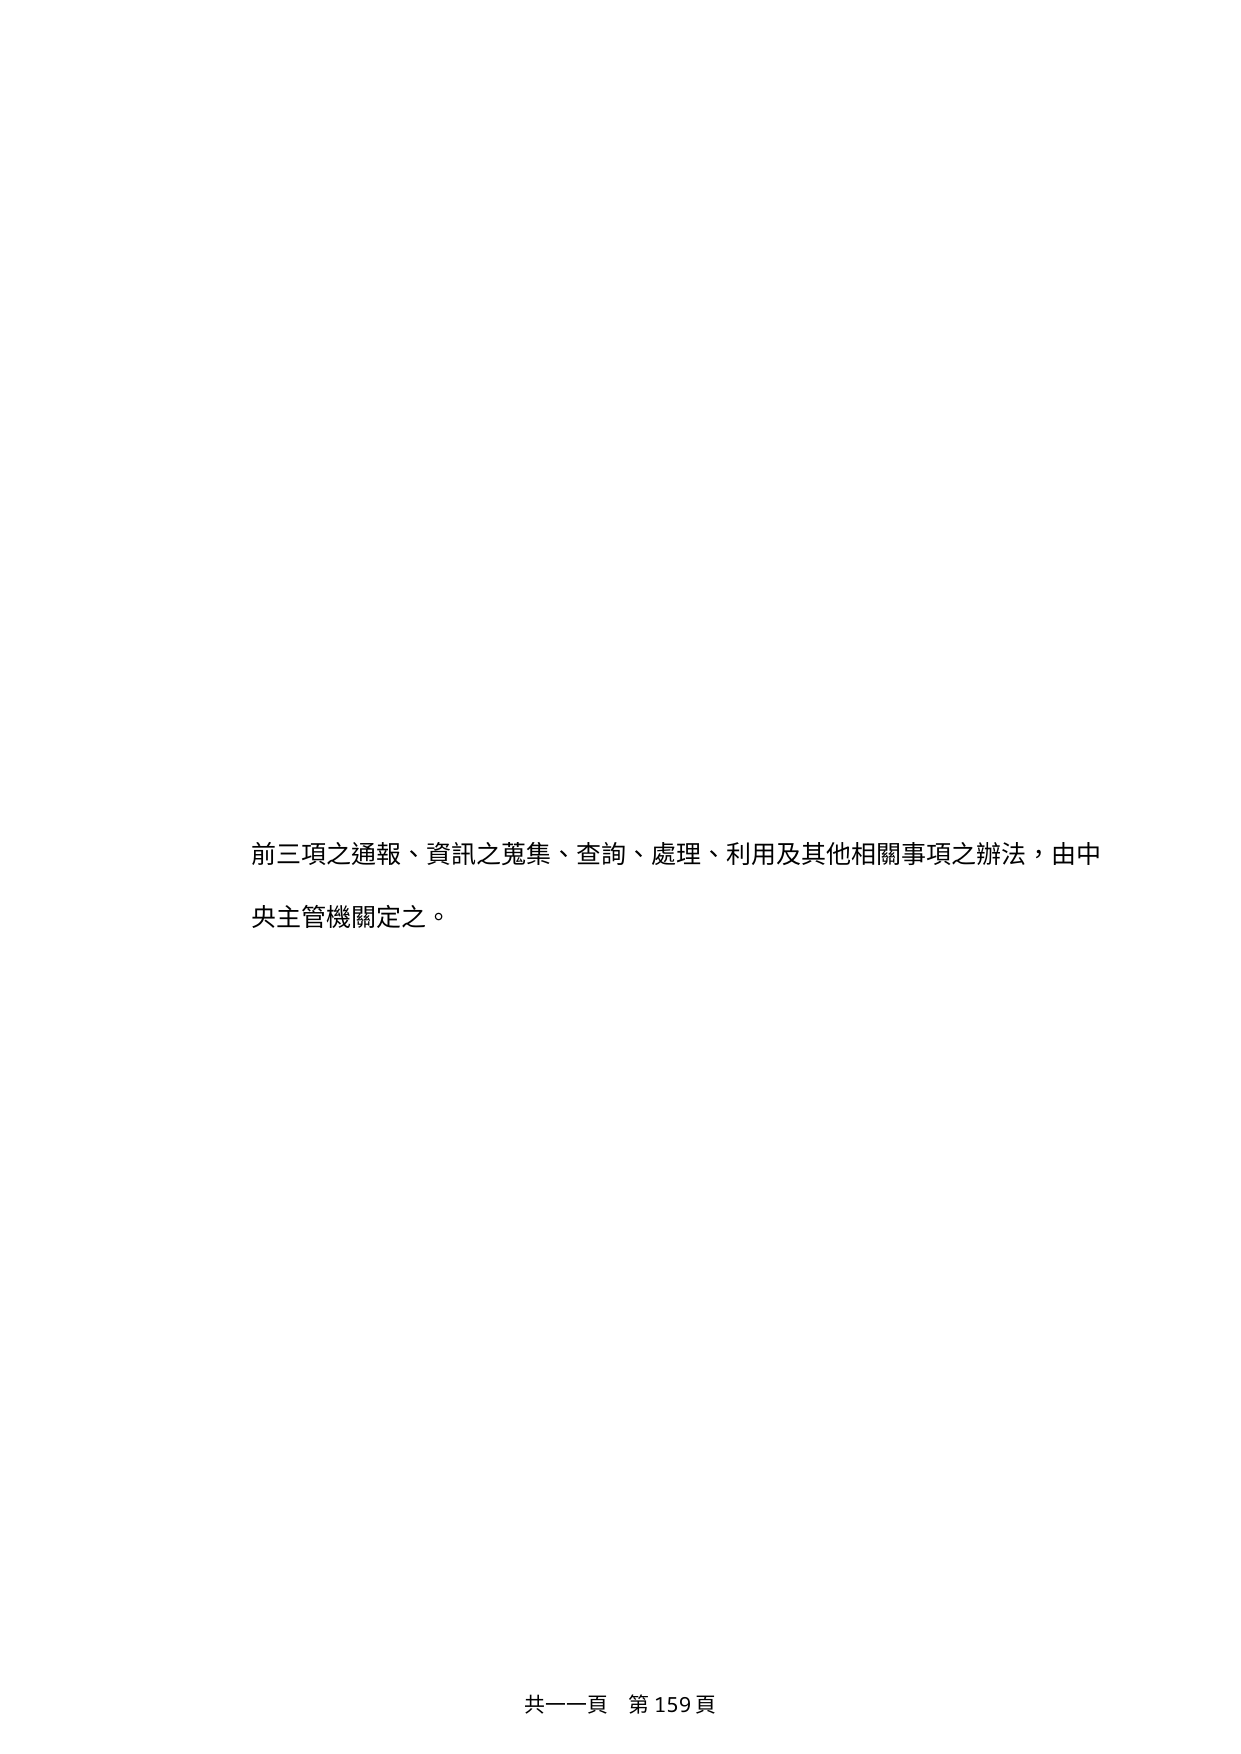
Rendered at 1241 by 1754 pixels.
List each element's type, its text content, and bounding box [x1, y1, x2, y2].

text 前三項之通報、資訊之蒐集、查詢、處理、利用及其他相關事項之辦法，由中央主管機關定之。 [251, 811, 1122, 936]
